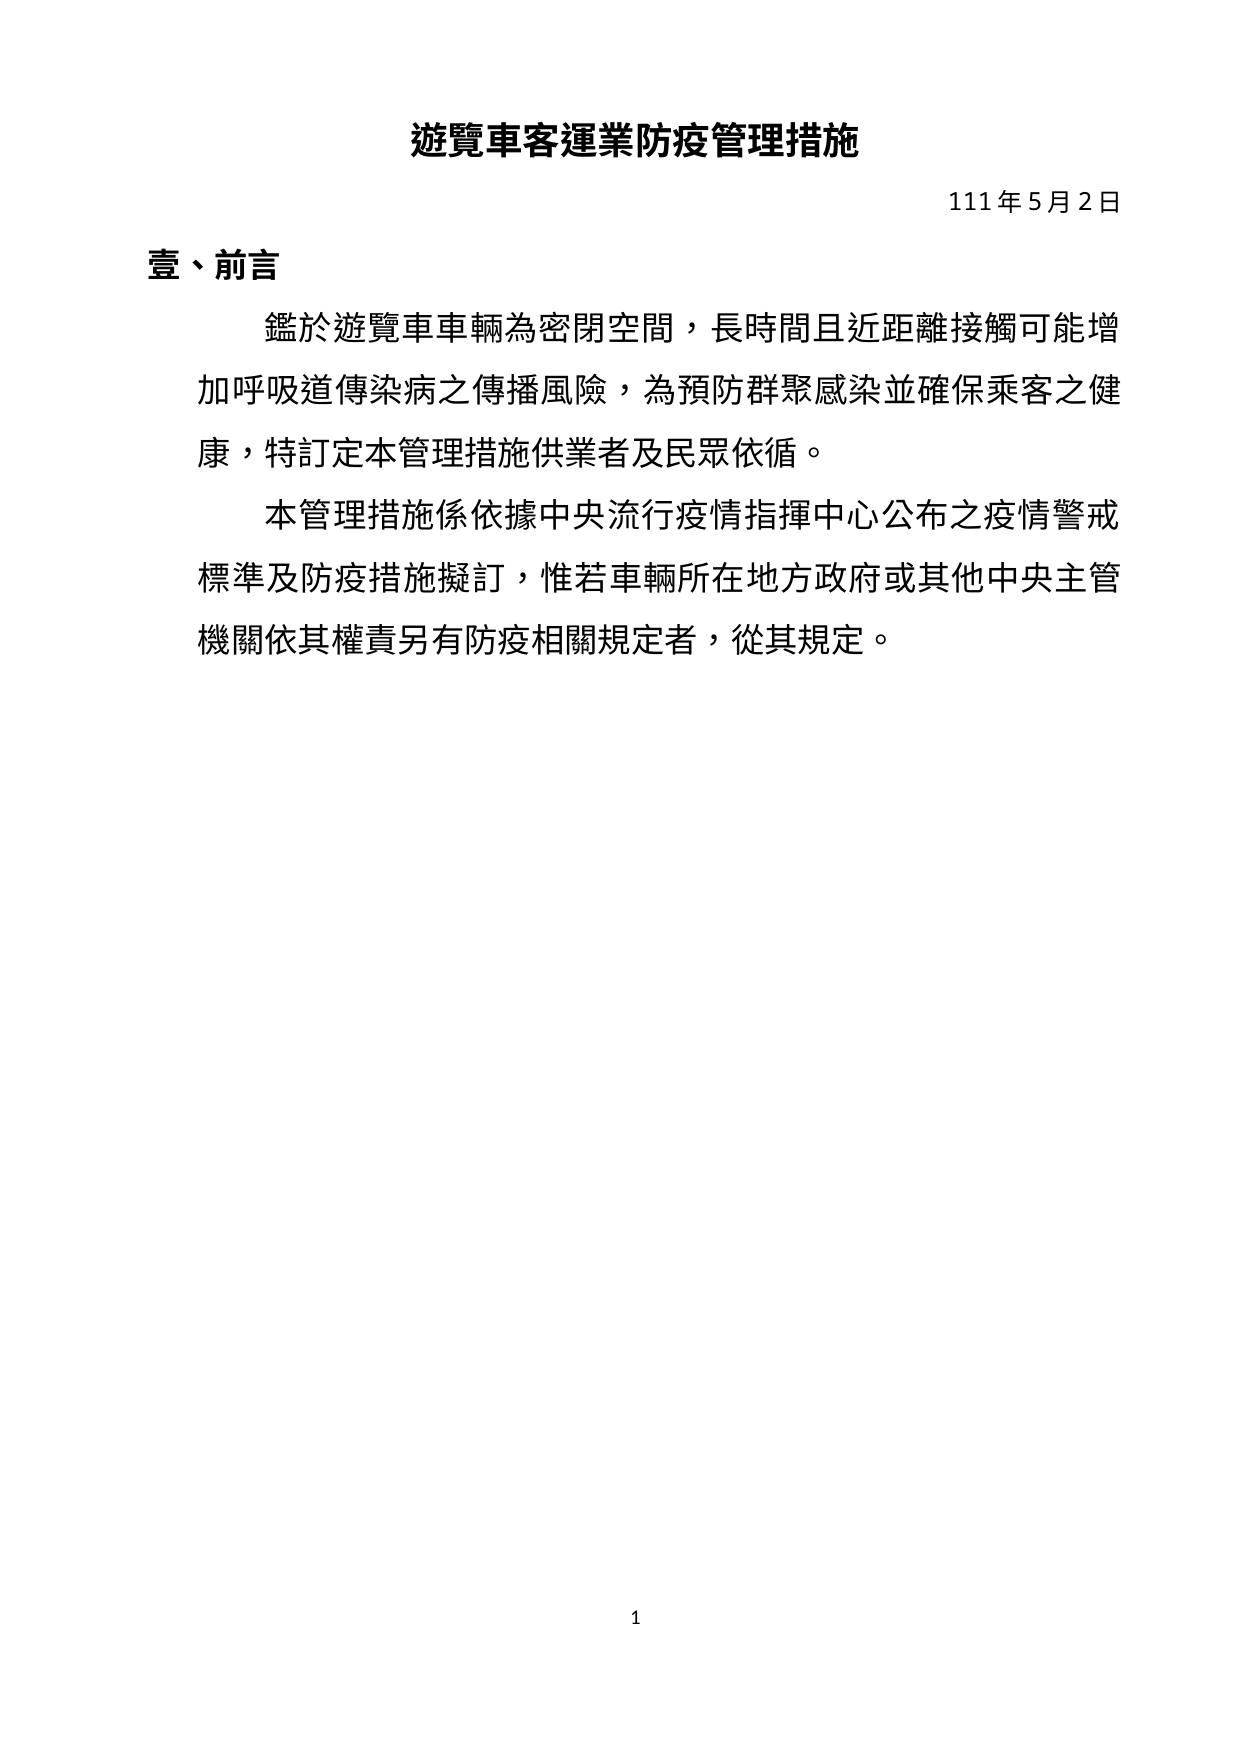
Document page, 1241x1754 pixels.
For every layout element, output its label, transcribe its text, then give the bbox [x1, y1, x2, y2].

text 鑑於遊覽車車輛為密閉空間，長時間且近距離接觸可能增加呼吸道傳染病之傳播風險，為預防群聚感染並確保乘客之健康，特訂定本管理措施供業者及民眾依循。 [198, 284, 1122, 471]
text 本管理措施係依據中央流行疫情指揮中心公布之疫情警戒標準及防疫措施擬訂，惟若車輛所在地方政府或其他中央主管機關依其權責另有防疫相關規定者，從其規定。 [198, 471, 1122, 659]
text 遊覽車客運業防疫管理措施 [148, 96, 1122, 159]
text 111年5月2日 [148, 159, 1122, 221]
list 前言 [148, 221, 1122, 284]
